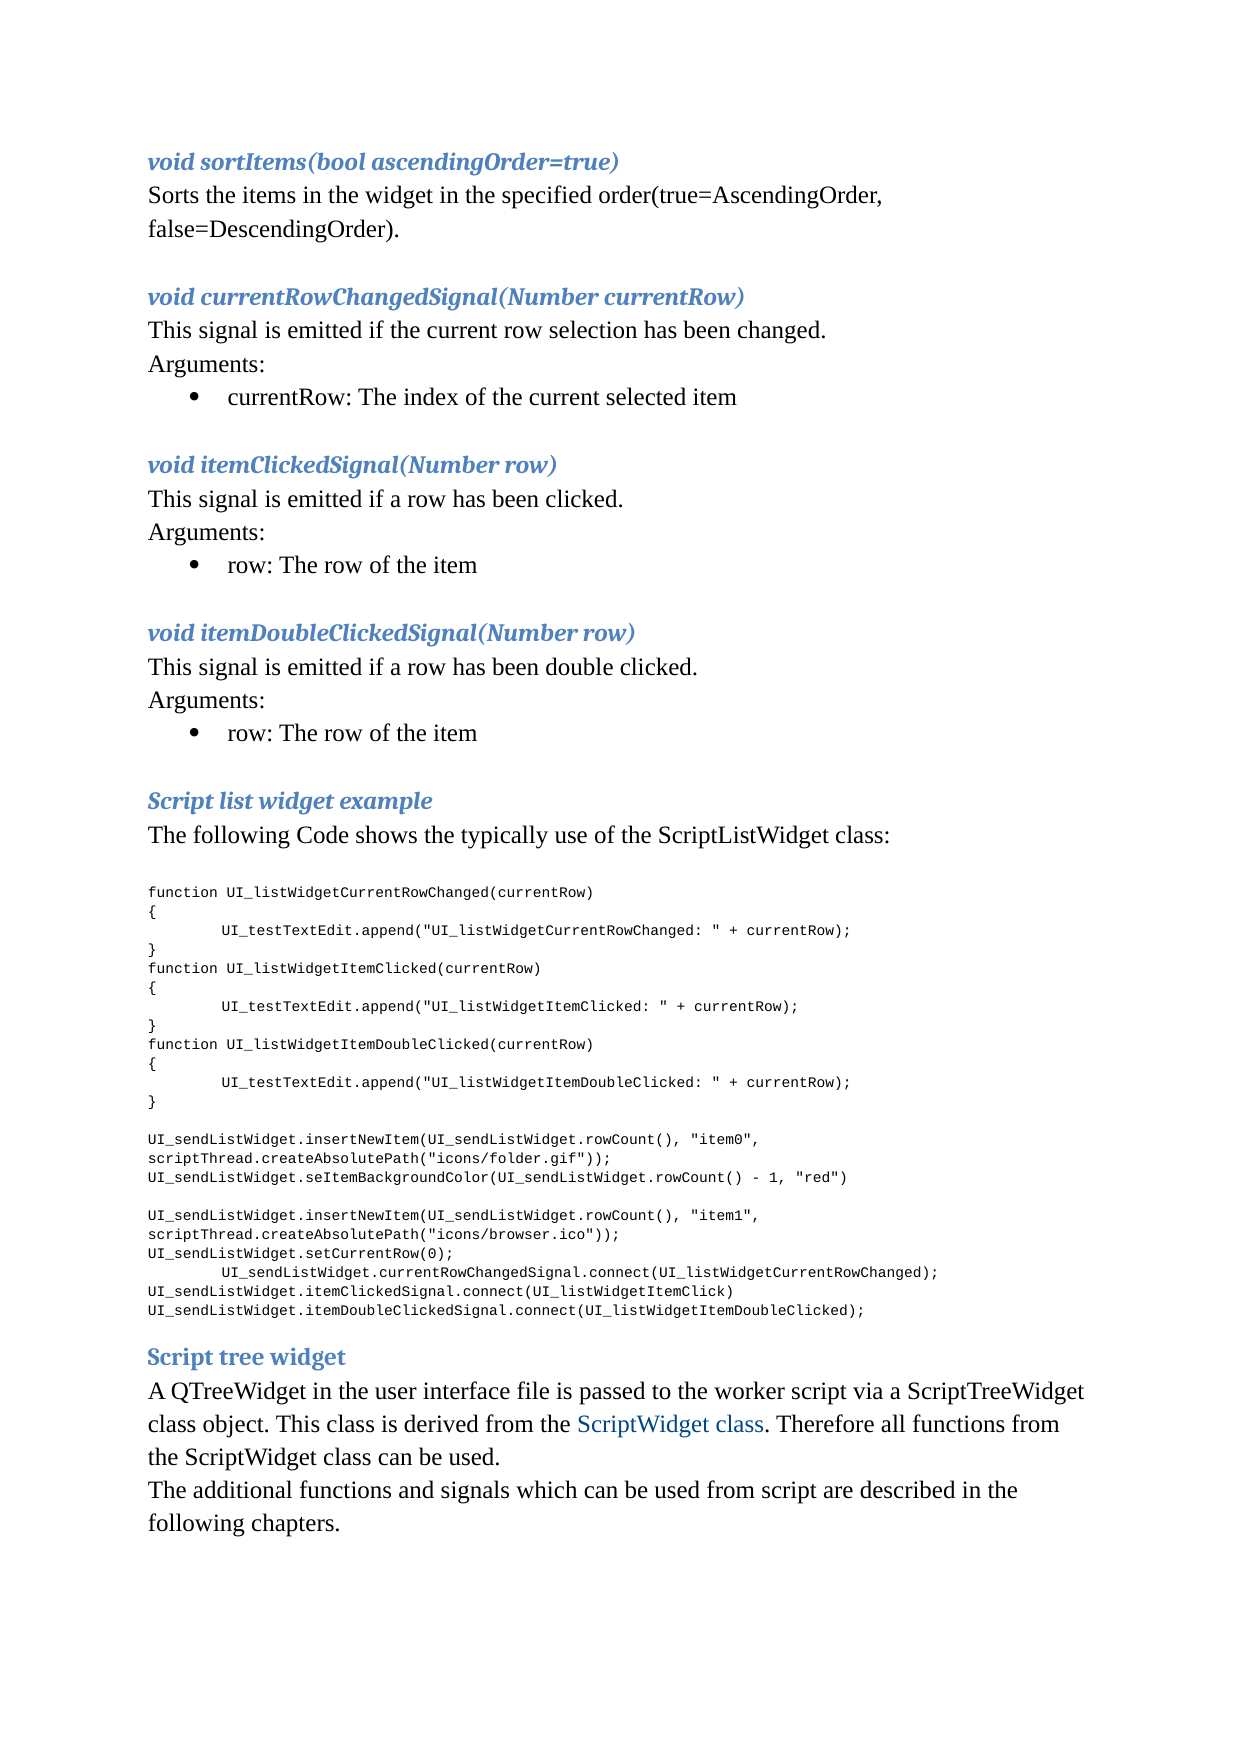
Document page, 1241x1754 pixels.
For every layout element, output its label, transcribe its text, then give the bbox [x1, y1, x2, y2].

text { [148, 905, 1093, 921]
text This signal is emitted if a row has been clicked. [148, 484, 1093, 512]
text The additional functions and signals which can be used from script are described in the following chapters. [148, 1475, 1093, 1537]
subtitle void currentRowChangedSignal(Number currentRow) [148, 283, 1093, 311]
text UI_testTextEdit.append("UI_listWidgetItemDoubleClicked: " + currentRow); [148, 1075, 1093, 1092]
text A QTreeWidget in the user interface file is passed to the worker script via a ScriptTreeWidget class object. This class is derived from the ScriptWidget class. Therefore all functions from the ScriptWidget class can be used. [148, 1376, 1093, 1471]
text UI_sendListWidget.currentRowChangedSignal.connect(UI_listWidgetCurrentRowChanged); [148, 1265, 1093, 1282]
text function UI_listWidgetItemClicked(currentRow) [148, 962, 1093, 978]
subtitle void itemClickedSignal(Number row) [148, 451, 1093, 479]
text The following Code shows the typically use of the ScriptListWidget class: [148, 820, 1093, 848]
text UI_testTextEdit.append("UI_listWidgetCurrentRowChanged: " + currentRow); [148, 924, 1093, 940]
text } [148, 943, 1093, 959]
list row: The row of the item [190, 718, 1093, 746]
subtitle Script list widget example [148, 787, 1093, 815]
subtitle void itemDoubleClickedSignal(Number row) [148, 619, 1093, 647]
text function UI_listWidgetItemDoubleClicked(currentRow) [148, 1037, 1093, 1054]
text Arguments: [148, 517, 1093, 545]
text { [148, 981, 1093, 997]
text UI_testTextEdit.append("UI_listWidgetItemClicked: " + currentRow); [148, 999, 1093, 1016]
text Arguments: [148, 685, 1093, 713]
subtitle void sortItems(bool ascendingOrder=true) [148, 148, 1093, 176]
text function UI_listWidgetCurrentRowChanged(currentRow) [148, 886, 1093, 902]
text } [148, 1018, 1093, 1035]
text Arguments: [148, 349, 1093, 377]
text UI_sendListWidget.setCurrentRow(0); [148, 1246, 1093, 1263]
text } [148, 1094, 1093, 1111]
text This signal is emitted if a row has been double clicked. [148, 652, 1093, 680]
text { [148, 1056, 1093, 1073]
text Sorts the items in the widget in the specified order(true=AscendingOrder, false=DescendingOrder). [148, 181, 1093, 242]
text UI_sendListWidget.itemDoubleClickedSignal.connect(UI_listWidgetItemDoubleClicked); [148, 1303, 1093, 1320]
text UI_sendListWidget.insertNewItem(UI_sendListWidget.rowCount(), "item1", scriptThread.createAbsolutePath("icons/browser.ico")); [148, 1208, 1093, 1244]
text UI_sendListWidget.seItemBackgroundColor(UI_sendListWidget.rowCount() - 1, "red") [148, 1170, 1093, 1187]
subtitle Script tree widget [148, 1343, 1093, 1372]
text UI_sendListWidget.insertNewItem(UI_sendListWidget.rowCount(), "item0", scriptThread.createAbsolutePath("icons/folder.gif")); [148, 1132, 1093, 1168]
text This signal is emitted if the current row selection has been changed. [148, 316, 1093, 344]
list currentRow: The index of the current selected item [190, 382, 1093, 410]
list row: The row of the item [190, 550, 1093, 578]
text UI_sendListWidget.itemClickedSignal.connect(UI_listWidgetItemClick) [148, 1284, 1093, 1301]
